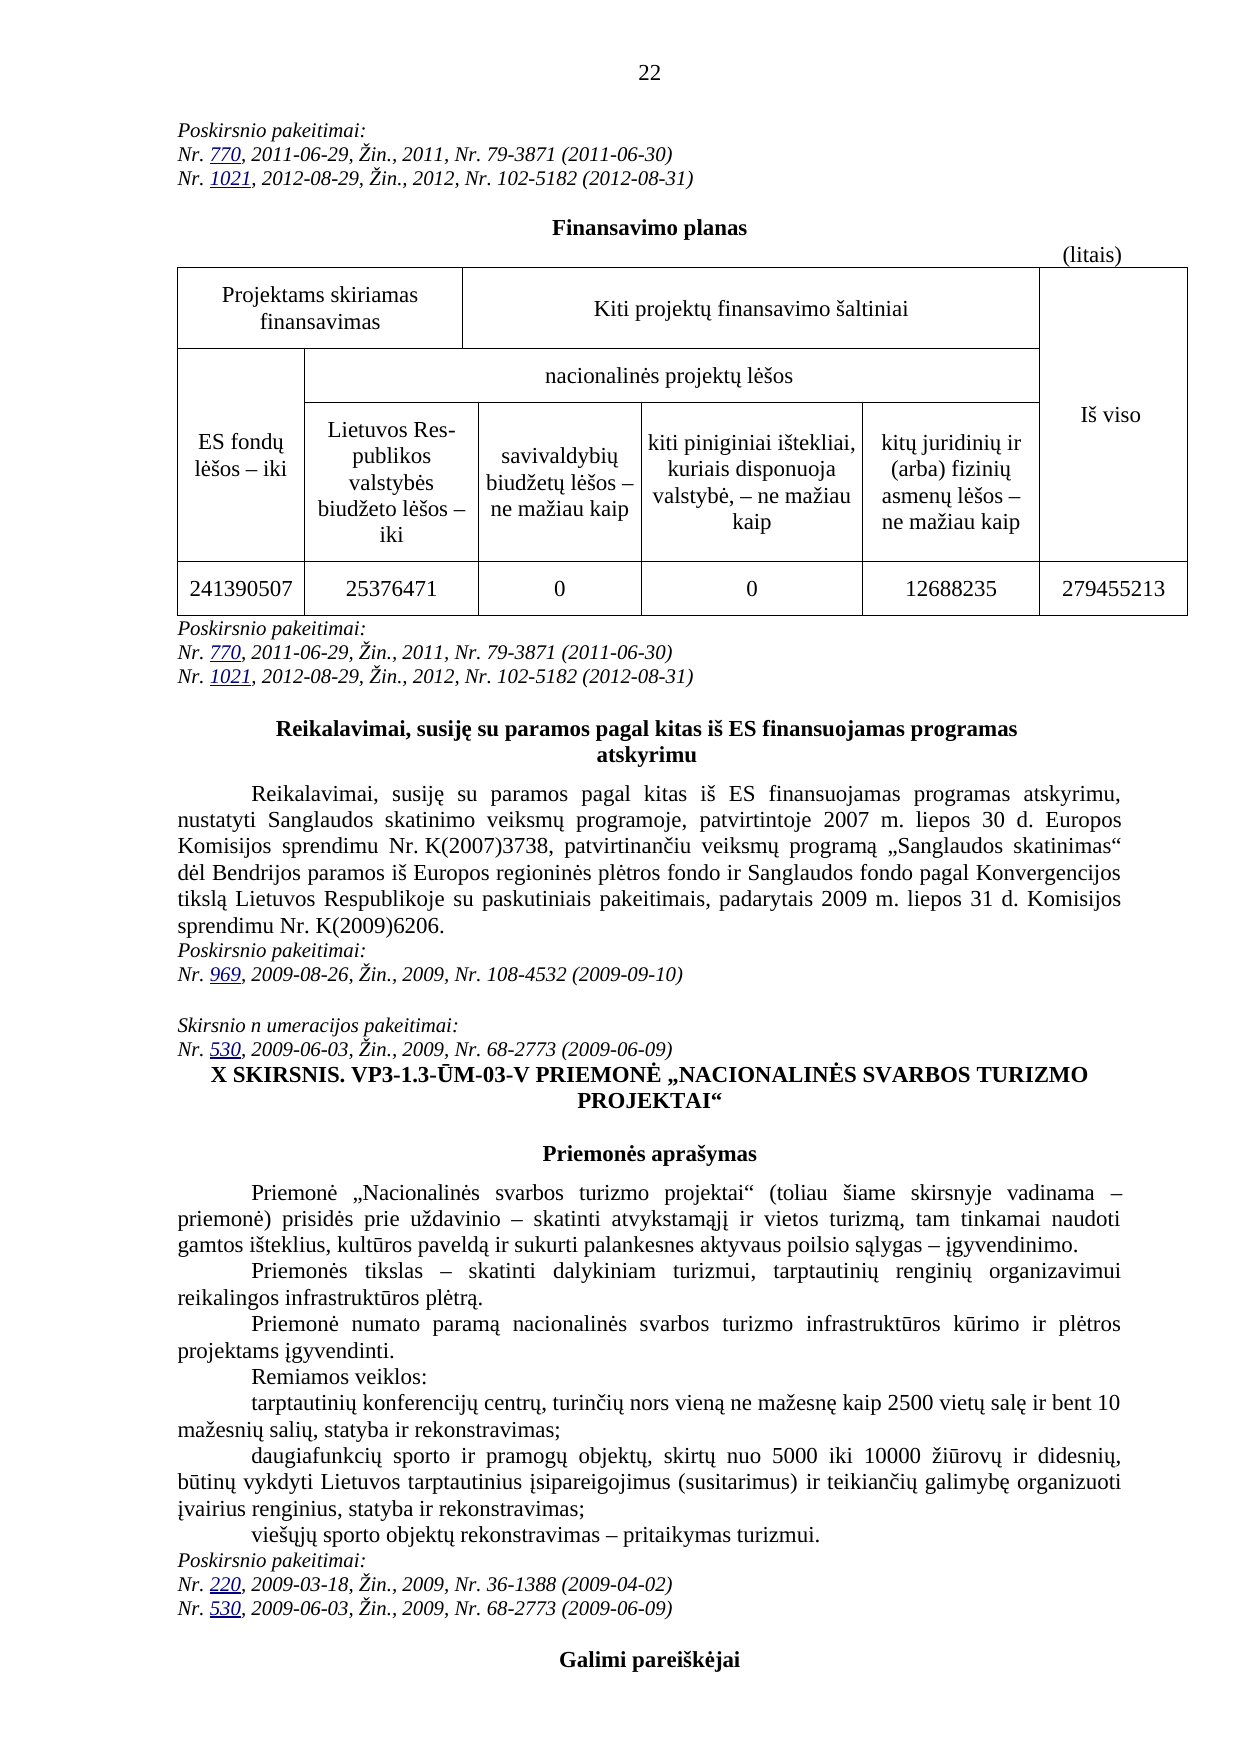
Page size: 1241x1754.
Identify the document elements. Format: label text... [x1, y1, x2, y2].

text Poskirsnio pakeitimai: [177, 1547, 1122, 1572]
table_cell 279455213 [1040, 562, 1187, 615]
text Priemonė numato paramą nacionalinės svarbos turizmo infrastruktūros kūrimo ir plėtros projektams įgyvendinti. [177, 1310, 1122, 1363]
text Finansavimo planas [177, 214, 1122, 241]
text Poskirsnio pakeitimai: [177, 616, 1122, 640]
text Poskirsnio pakeitimai: [177, 938, 1122, 962]
text Nr. 530, 2009-06-03, Žin., 2009, Nr. 68-2773 (2009-06-09) [177, 1037, 1122, 1061]
table_cell savivaldybių biudžetų lėšos – ne mažiau kaip [479, 403, 641, 561]
text Nr. 220, 2009-03-18, Žin., 2009, Nr. 36-1388 (2009-04-02) [177, 1572, 1122, 1596]
table_header Iš viso [1040, 268, 1187, 561]
text Reikalavimai, susiję su paramos pagal kitas iš ES finansuojamas programas atskyrimu [177, 715, 1122, 767]
text Nr. 1021, 2012-08-29, Žin., 2012, Nr. 102-5182 (2012-08-31) [177, 166, 1122, 190]
table_cell Lietuvos Res­publikos valstybės biudžeto lėšos – iki [305, 403, 478, 561]
text tarptautinių konferencijų centrų, turinčių nors vieną ne mažesnę kaip 2500 vietų salę ir bent 10 mažesnių salių, statyba ir rekonstravimas; [177, 1389, 1122, 1442]
table_header Projektams skiriamas finansavimas [178, 268, 462, 347]
table_cell 12688235 [863, 562, 1039, 615]
table_cell 25376471 [305, 562, 478, 615]
text Priemonės tikslas – skatinti dalykiniam turizmui, tarptautinių renginių organizavimui reikalingos infrastruktūros plėtrą. [177, 1258, 1122, 1310]
text Reikalavimai, susiję su paramos pagal kitas iš ES finansuojamas programas atskyrimu, nustatyti Sanglaudos skatinimo veiksmų programoje, patvirtintoje 2007 m. liepos 30 d. Europos Komisijos sprendimu Nr. K(2007)3738, patvirtinančiu veiksmų programą „Sanglaudos skatinimas“ dėl Bendrijos paramos iš Europos regioninės plėtros fondo ir Sanglaudos fondo pagal Konvergencijos tikslą Lietuvos Respublikoje su paskutiniais pakeitimais, padarytais 2009 m. liepos 31 d. Komisijos sprendimu Nr. K(2009)6206. [177, 780, 1122, 938]
text Skirsnio n umeracijos pakeitimai: [177, 1012, 1122, 1037]
text Priemonė „Nacionalinės svarbos turizmo projektai“ (toliau šiame skirsnyje vadinama – priemonė) prisidės prie uždavinio – skatinti atvykstamąjį ir vietos turizmą, tam tinkamai naudoti gamtos išteklius, kultūros paveldą ir sukurti palankesnes aktyvaus poilsio sąlygas – įgyvendinimo. [177, 1178, 1122, 1258]
text Nr. 1021, 2012-08-29, Žin., 2012, Nr. 102-5182 (2012-08-31) [177, 664, 1122, 688]
text Nr. 770, 2011-06-29, Žin., 2011, Nr. 79-3871 (2011-06-30) [177, 142, 1122, 166]
table_cell ES fondų lėšos – iki [178, 349, 304, 561]
text Remiamos veiklos: [177, 1363, 1122, 1389]
text Nr. 770, 2011-06-29, Žin., 2011, Nr. 79-3871 (2011-06-30) [177, 640, 1122, 664]
table_cell 0 [642, 562, 862, 615]
table_cell 241390507 [178, 562, 304, 615]
text (litais) [177, 241, 1122, 267]
table_cell 0 [479, 562, 641, 615]
text viešųjų sporto objektų rekonstravimas – pritaikymas turizmui. [177, 1521, 1122, 1547]
table_cell kitų juridinių ir (arba) fizinių asmenų lėšos – ne mažiau kaip [863, 403, 1039, 561]
table_header Kiti projektų finansavimo šaltiniai [463, 268, 1039, 347]
text daugiafunkcių sporto ir pramogų objektų, skirtų nuo 5000 iki 10000 žiūrovų ir didesnių, būtinų vykdyti Lietuvos tarptautinius įsipareigojimus (susitarimus) ir teikiančių galimybę organizuoti įvairius renginius, statyba ir rekonstravimas; [177, 1442, 1122, 1521]
text Poskirsnio pakeitimai: [177, 118, 1122, 142]
text Nr. 530, 2009-06-03, Žin., 2009, Nr. 68-2773 (2009-06-09) [177, 1596, 1122, 1620]
table_cell kiti piniginiai ištekliai, kuriais disponuoja valstybė, – ne mažiau kaip [642, 403, 862, 561]
text Nr. 969, 2009-08-26, Žin., 2009, Nr. 108-4532 (2009-09-10) [177, 962, 1122, 986]
table_cell nacionalinės projektų lėšos [305, 349, 1039, 402]
text Galimi pareiškėjai [177, 1646, 1122, 1672]
subtitle X Skirsnis. VP3-1.3-ŪM-03-V PRIEMONĖ „NACIONALINĖS SVARBOS TURIZMO PROJEKTAI“ [177, 1061, 1122, 1113]
text Priemonės aprašymas [177, 1140, 1122, 1166]
